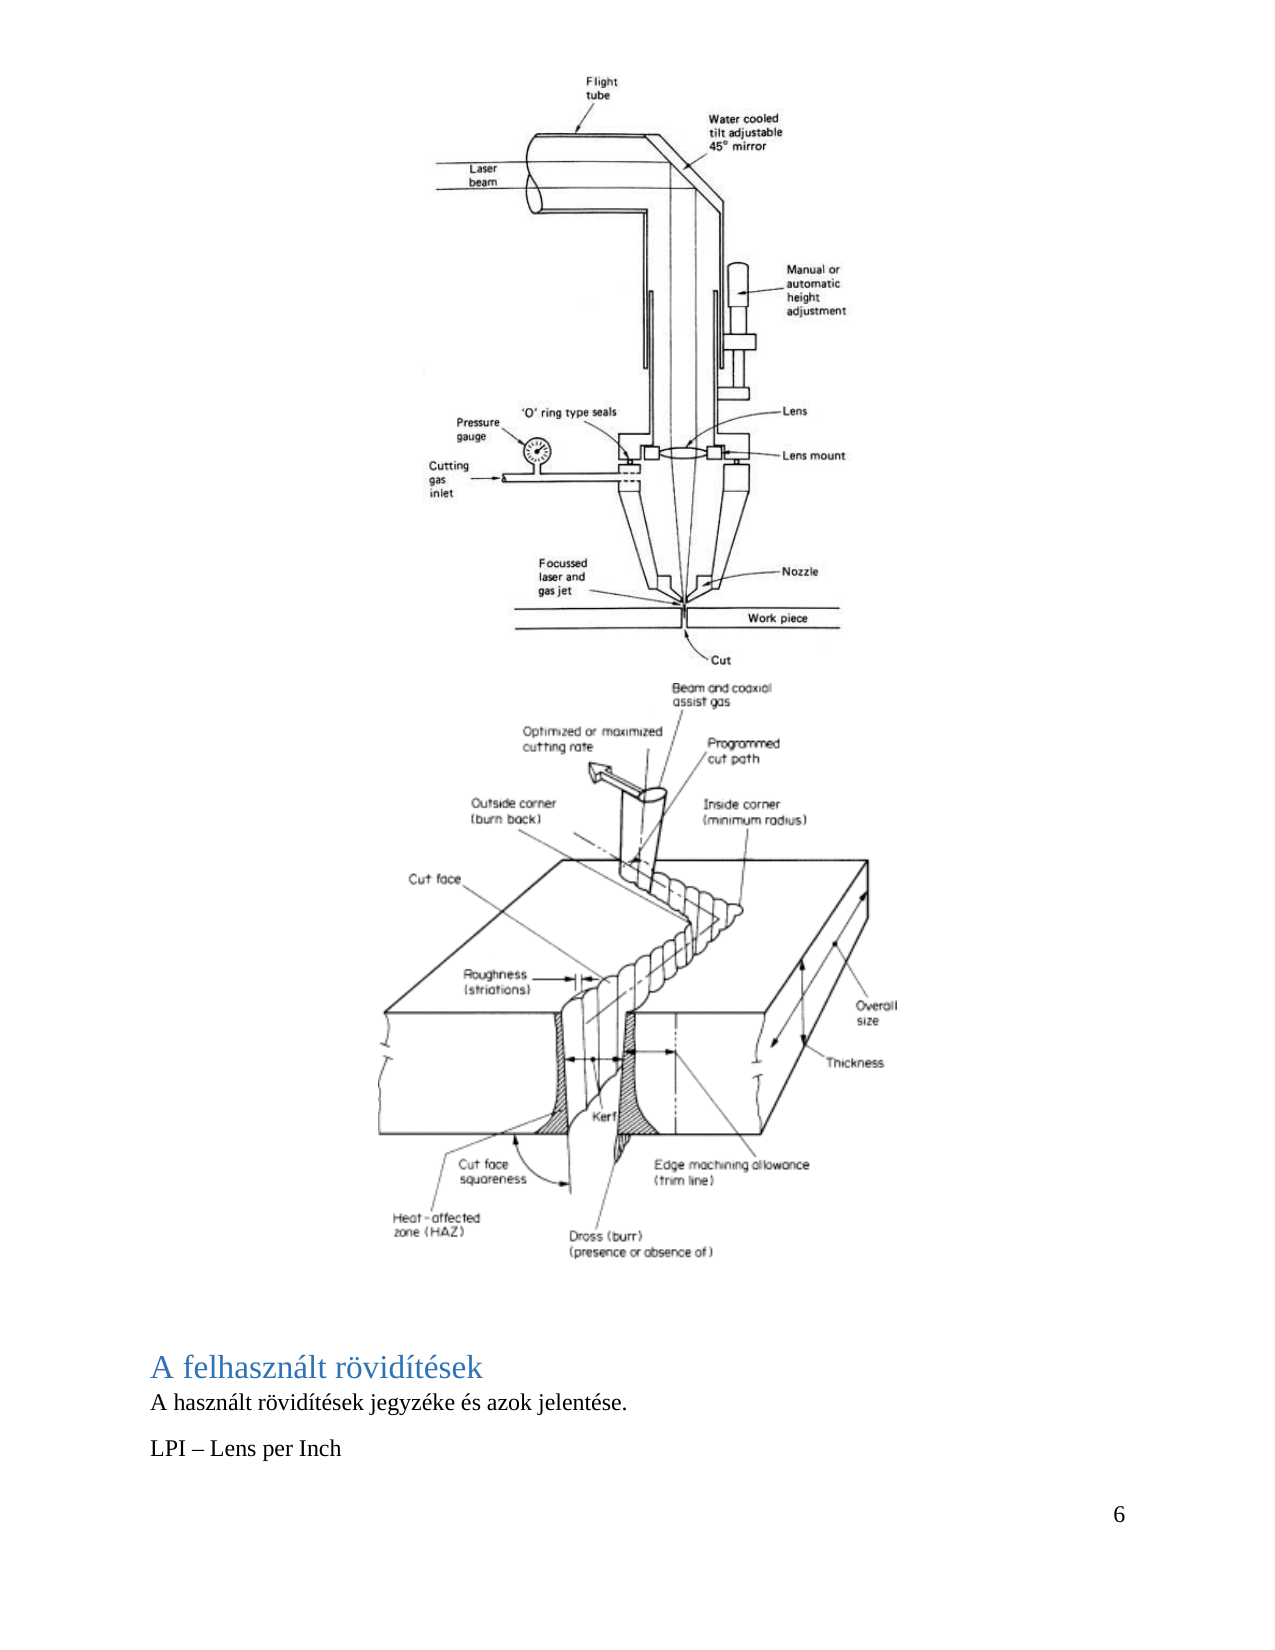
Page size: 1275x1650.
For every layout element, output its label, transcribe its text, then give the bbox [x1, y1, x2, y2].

text A használt rövidítések jegyzéke és azok jelentése. [150, 1388, 1125, 1416]
subtitle A felhasznált rövidítések [150, 1348, 1125, 1386]
text LPI – Lens per Inch [150, 1434, 1125, 1462]
